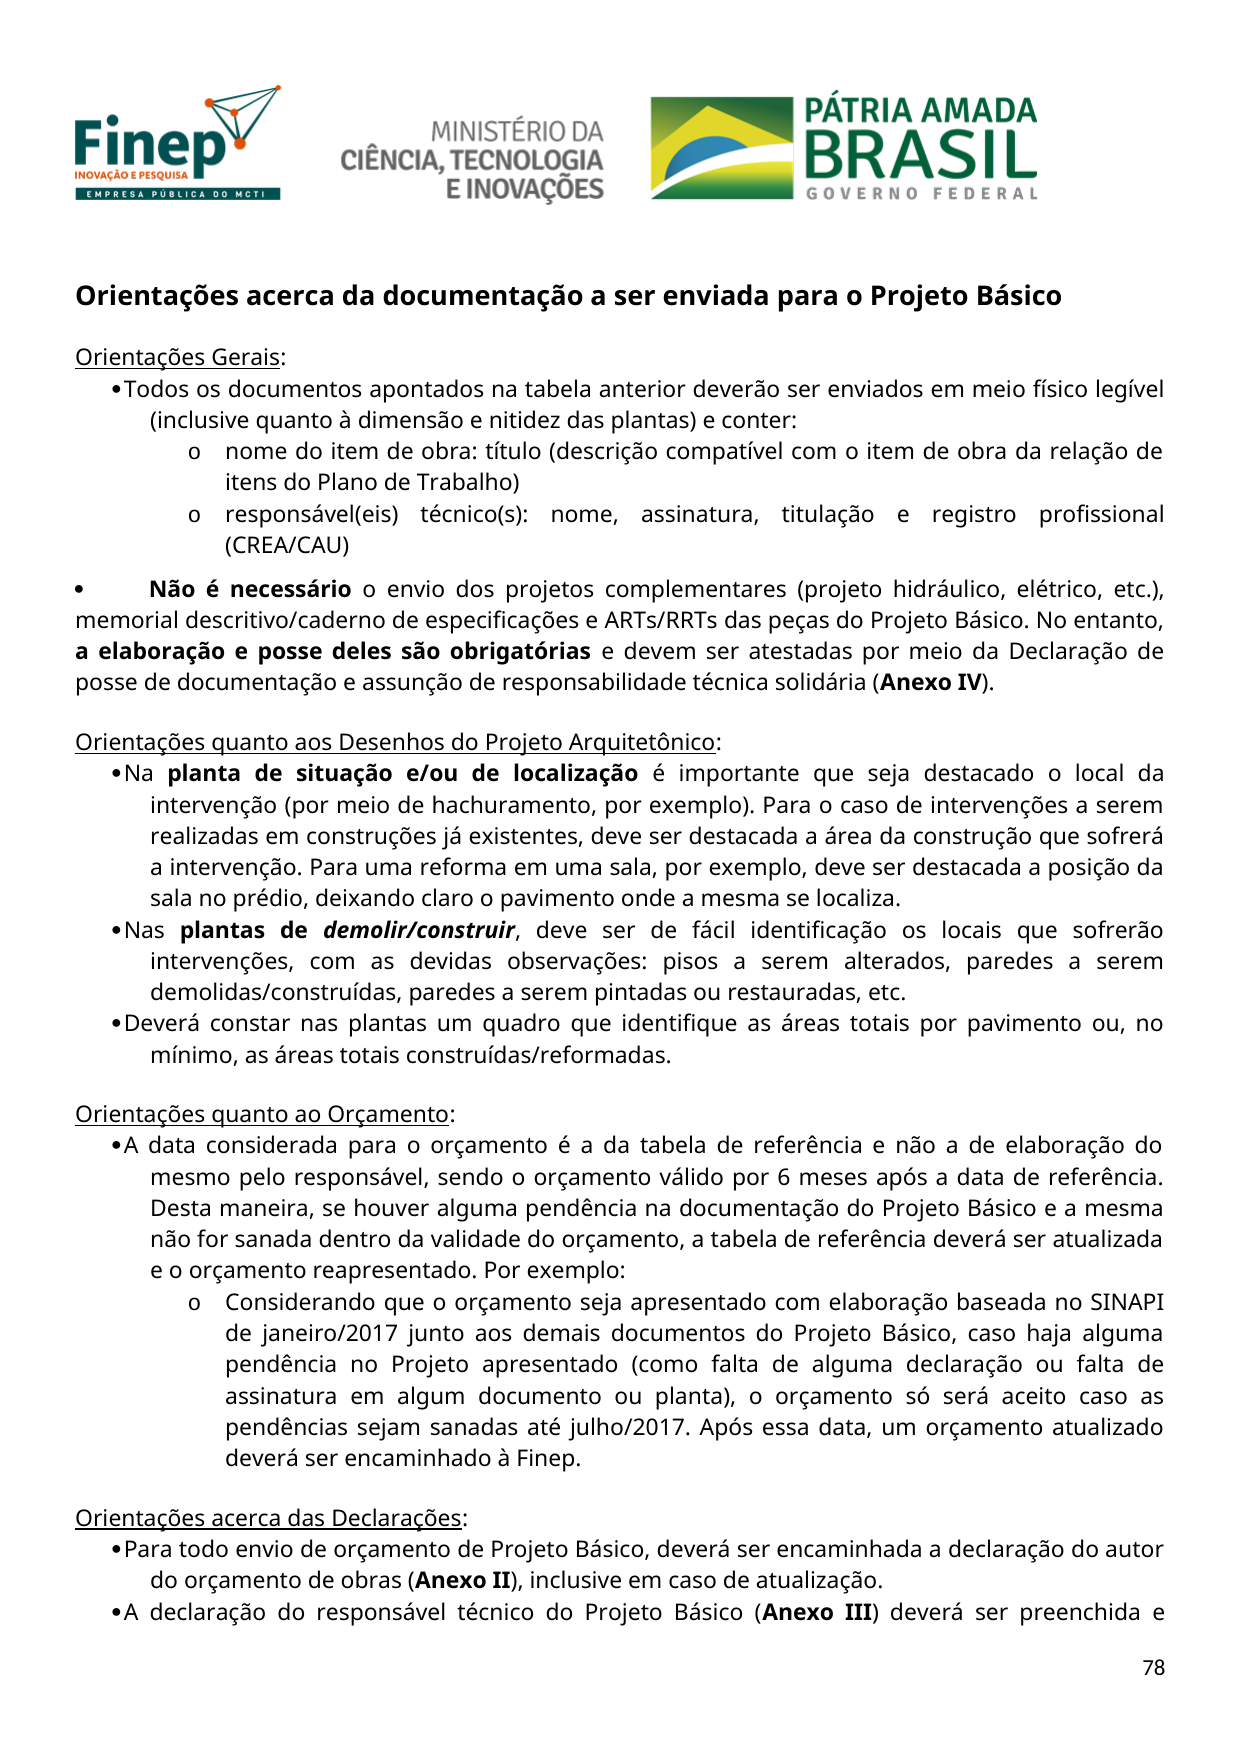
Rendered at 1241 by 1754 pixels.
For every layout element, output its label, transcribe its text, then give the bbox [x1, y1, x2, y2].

list Não é necessário o envio dos projetos complementares (projeto hidráulico, elétrico, etc.), memorial descritivo/caderno de especificações e ARTs/RRTs das peças do Projeto Básico. No entanto, a elaboração e posse deles são obrigatórias e devem ser atestadas por meio da Declaração de posse de documentação e assunção de responsabilidade técnica solidária (Anexo IV). [75, 573, 1165, 698]
text Orientações Gerais: [75, 341, 1165, 372]
list Todos os documentos apontados na tabela anterior deverão ser enviados em meio físico legível (inclusive quanto à dimensão e nitidez das plantas) e conter: [112, 372, 1165, 435]
list Considerando que o orçamento seja apresentado com elaboração baseada no SINAPI de janeiro/2017 junto aos demais documentos do Projeto Básico, caso haja alguma pendência no Projeto apresentado (como falta de alguma declaração ou falta de assinatura em algum documento ou planta), o orçamento só será aceito caso as pendências sejam sanadas até julho/2017. Após essa data, um orçamento atualizado deverá ser encaminhado à Finep. [187, 1286, 1165, 1473]
list Para todo envio de orçamento de Projeto Básico, deverá ser encaminhada a declaração do autor do orçamento de obras (Anexo II), inclusive em caso de atualização. [112, 1533, 1165, 1596]
list nome do item de obra: título (descrição compatível com o item de obra da relação de itens do Plano de Trabalho) [187, 435, 1165, 498]
text Orientações quanto ao Orçamento: [75, 1098, 1165, 1129]
list A declaração do responsável técnico do Projeto Básico (Anexo III) deverá ser preenchida e [112, 1596, 1165, 1627]
text Orientações acerca da documentação a ser enviada para o Projeto Básico [75, 276, 1165, 313]
list A data considerada para o orçamento é a da tabela de referência e não a de elaboração do mesmo pelo responsável, sendo o orçamento válido por 6 meses após a data de referência. Desta maneira, se houver alguma pendência na documentação do Projeto Básico e a mesma não for sanada dentro da validade do orçamento, a tabela de referência deverá ser atualizada e o orçamento reapresentado. Por exemplo: [112, 1129, 1165, 1286]
text Orientações quanto aos Desenhos do Projeto Arquitetônico: [75, 726, 1165, 757]
list Na planta de situação e/ou de localização é importante que seja destacado o local da intervenção (por meio de hachuramento, por exemplo). Para o caso de intervenções a serem realizadas em construções já existentes, deve ser destacada a área da construção que sofrerá a intervenção. Para uma reforma em uma sala, por exemplo, deve ser destacada a posição da sala no prédio, deixando claro o pavimento onde a mesma se localiza. [112, 757, 1165, 913]
list Deverá constar nas plantas um quadro que identifique as áreas totais por pavimento ou, no mínimo, as áreas totais construídas/reformadas. [112, 1007, 1165, 1070]
list responsável(eis) técnico(s): nome, assinatura, titulação e registro profissional (CREA/CAU) [187, 498, 1165, 560]
text Orientações acerca das Declarações: [75, 1502, 1165, 1533]
list Nas plantas de demolir/construir, deve ser de fácil identificação os locais que sofrerão intervenções, com as devidas observações: pisos a serem alterados, paredes a serem demolidas/construídas, paredes a serem pintadas ou restauradas, etc. [112, 913, 1165, 1007]
